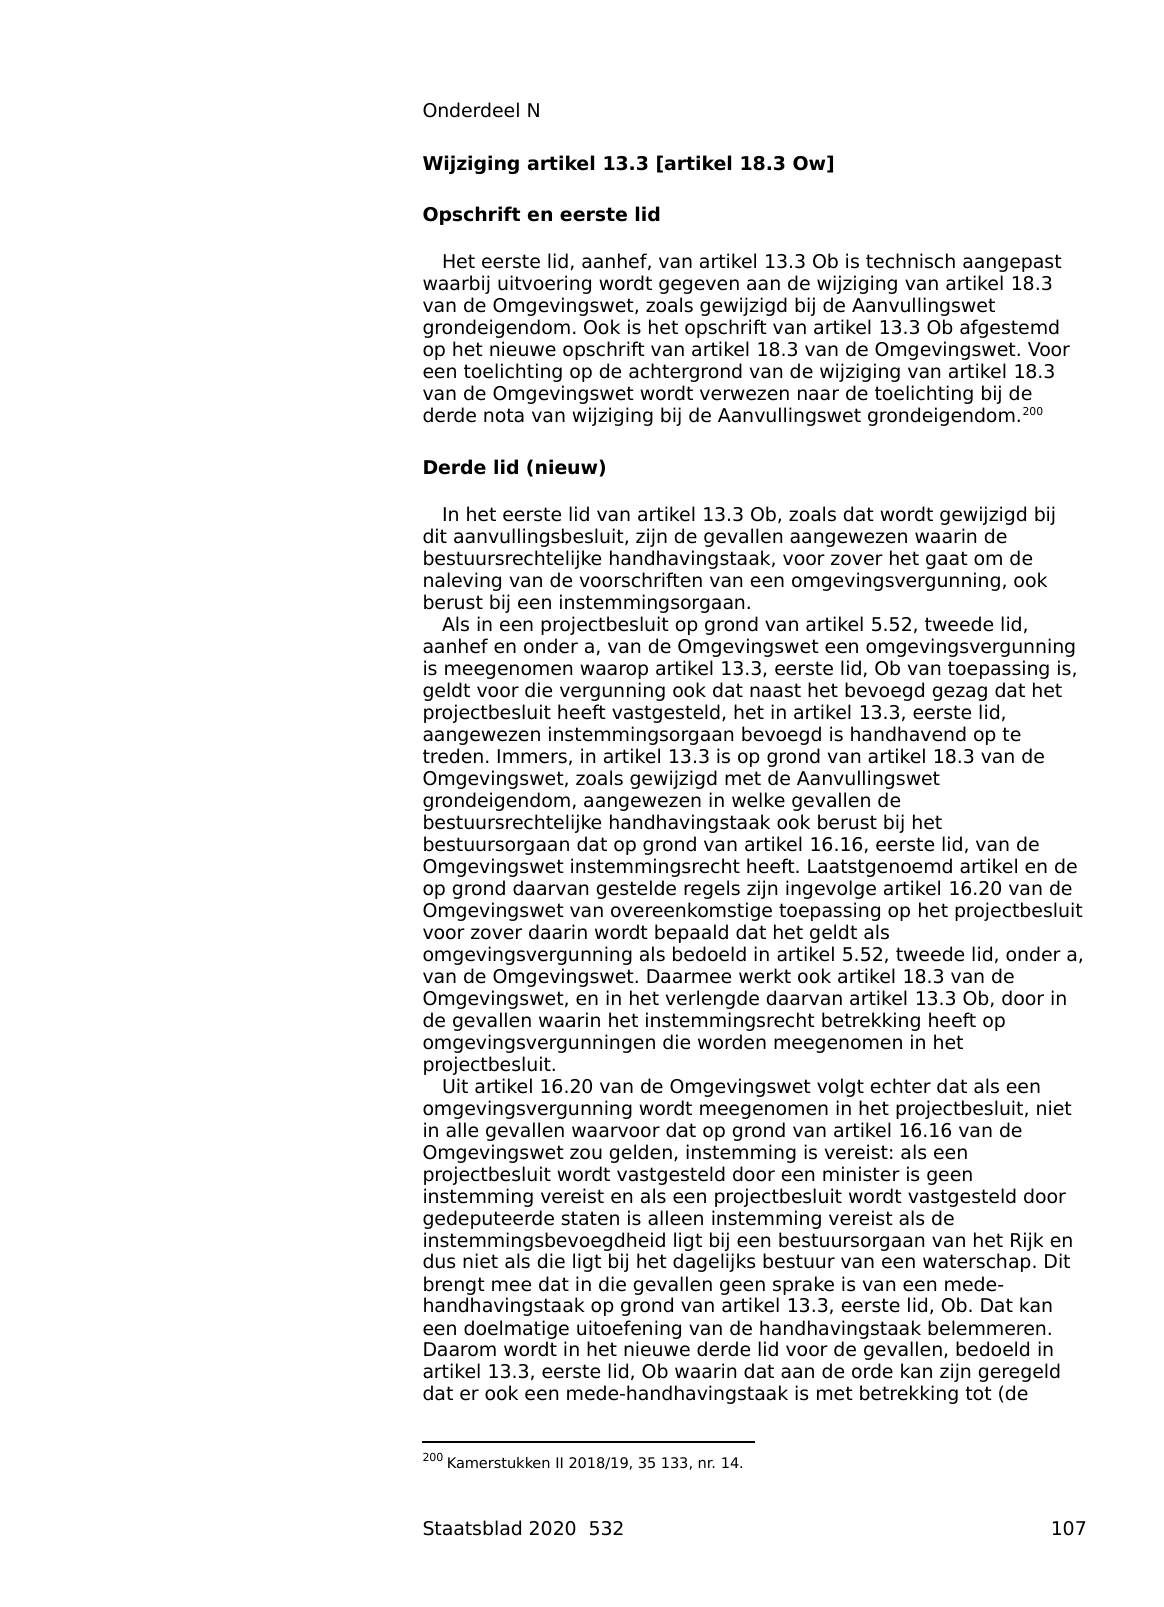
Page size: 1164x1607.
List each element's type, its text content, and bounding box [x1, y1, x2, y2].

subtitle Derde lid (nieuw) [422, 457, 1087, 479]
subtitle Wijziging artikel 13.3 [artikel 18.3 Ow] [422, 152, 1087, 174]
subtitle Opschrift en eerste lid [422, 204, 1087, 226]
text Het eerste lid, aanhef, van artikel 13.3 Ob is technisch aangepast waarbij uitvoering wordt gegeven aan de wijziging van artikel 18.3 van de Omgevingswet, zoals gewijzigd bij de Aanvullingswet grondeigendom. Ook is het opschrift van artikel 13.3 Ob afgestemd op het nieuwe opschrift van artikel 18.3 van de Omgevingswet. Voor een toelichting op de achtergrond van de wijziging van artikel 18.3 van de Omgevingswet wordt verwezen naar de toelichting bij de derde nota van wijziging bij de Aanvullingswet grondeigendom. [422, 251, 1087, 427]
text Uit artikel 16.20 van de Omgevingswet volgt echter dat als een omgevingsvergunning wordt meegenomen in het projectbesluit, niet in alle gevallen waarvoor dat op grond van artikel 16.16 van de Omgevingswet zou gelden, instemming is vereist: als een projectbesluit wordt vastgesteld door een minister is geen instemming vereist en als een projectbesluit wordt vastgesteld door gedeputeerde staten is alleen instemming vereist als de instemmingsbevoegdheid ligt bij een bestuursorgaan van het Rijk en dus niet als die ligt bij het dagelijks bestuur van een waterschap. Dit brengt mee dat in die gevallen geen sprake is van een mede-handhavingstaak op grond van artikel 13.3, eerste lid, Ob. Dat kan een doelmatige uitoefening van de handhavingstaak belemmeren. Daarom wordt in het nieuwe derde lid voor de gevallen, bedoeld in artikel 13.3, eerste lid, Ob waarin dat aan de orde kan zijn geregeld dat er ook een mede-handhavingstaak is met betrekking tot (de [422, 1076, 1087, 1405]
subtitle Onderdeel N [422, 100, 1087, 122]
text In het eerste lid van artikel 13.3 Ob, zoals dat wordt gewijzigd bij dit aanvullingsbesluit, zijn de gevallen aangewezen waarin de bestuursrechtelijke handhavingstaak, voor zover het gaat om de naleving van de voorschriften van een omgevingsvergunning, ook berust bij een instemmingsorgaan. [422, 504, 1087, 614]
text Als in een projectbesluit op grond van artikel 5.52, tweede lid, aanhef en onder a, van de Omgevingswet een omgevingsvergunning is meegenomen waarop artikel 13.3, eerste lid, Ob van toepassing is, geldt voor die vergunning ook dat naast het bevoegd gezag dat het projectbesluit heeft vastgesteld, het in artikel 13.3, eerste lid, aangewezen instemmingsorgaan bevoegd is handhavend op te treden. Immers, in artikel 13.3 is op grond van artikel 18.3 van de Omgevingswet, zoals gewijzigd met de Aanvullingswet grondeigendom, aangewezen in welke gevallen de bestuursrechtelijke handhavingstaak ook berust bij het bestuursorgaan dat op grond van artikel 16.16, eerste lid, van de Omgevingswet instemmingsrecht heeft. Laatstgenoemd artikel en de op grond daarvan gestelde regels zijn ingevolge artikel 16.20 van de Omgevingswet van overeenkomstige toepassing op het projectbesluit voor zover daarin wordt bepaald dat het geldt als omgevingsvergunning als bedoeld in artikel 5.52, tweede lid, onder a, van de Omgevingswet. Daarmee werkt ook artikel 18.3 van de Omgevingswet, en in het verlengde daarvan artikel 13.3 Ob, door in de gevallen waarin het instemmingsrecht betrekking heeft op omgevingsvergunningen die worden meegenomen in het projectbesluit. [422, 614, 1087, 1076]
text Kamerstukken II 2018/19, 35 133, nr. 14. [422, 1451, 1087, 1473]
